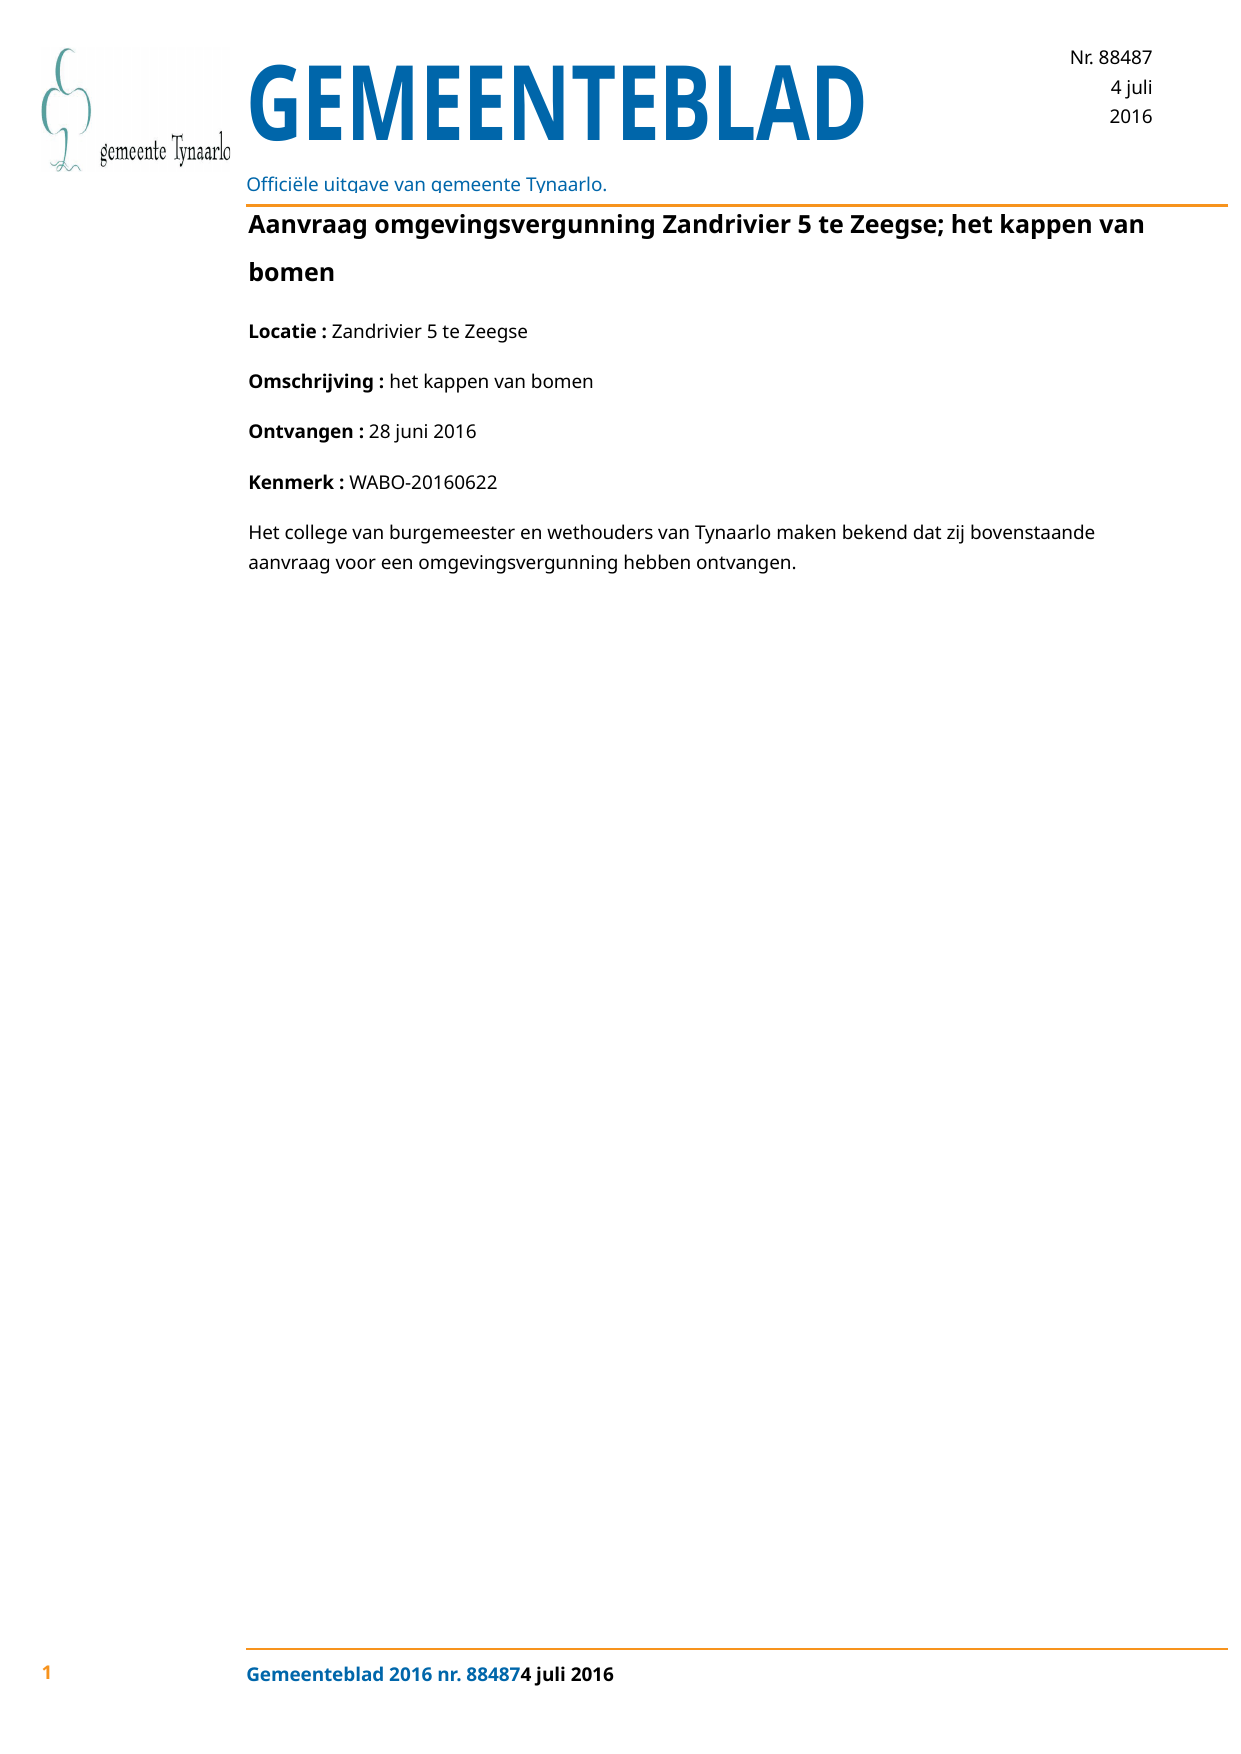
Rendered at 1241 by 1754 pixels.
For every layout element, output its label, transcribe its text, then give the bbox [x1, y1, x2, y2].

picture [41, 47, 231, 172]
text Omschrijving : het kappen van bomen [248, 368, 1152, 394]
text Kenmerk : WABO-20160622 [248, 469, 1152, 495]
text Locatie : Zandrivier 5 te Zeegse [248, 318, 1152, 344]
text Ontvangen : 28 juni 2016 [248, 419, 1152, 444]
text Aanvraag omgevingsvergunning Zandrivier 5 te Zeegse; het kappen van bomen [248, 207, 1152, 288]
text Het college van burgemeester en wethouders van Tynaarlo maken bekend dat zij bovenstaande aanvraag voor een omgevingsvergunning hebben ontvangen. [248, 519, 1152, 575]
